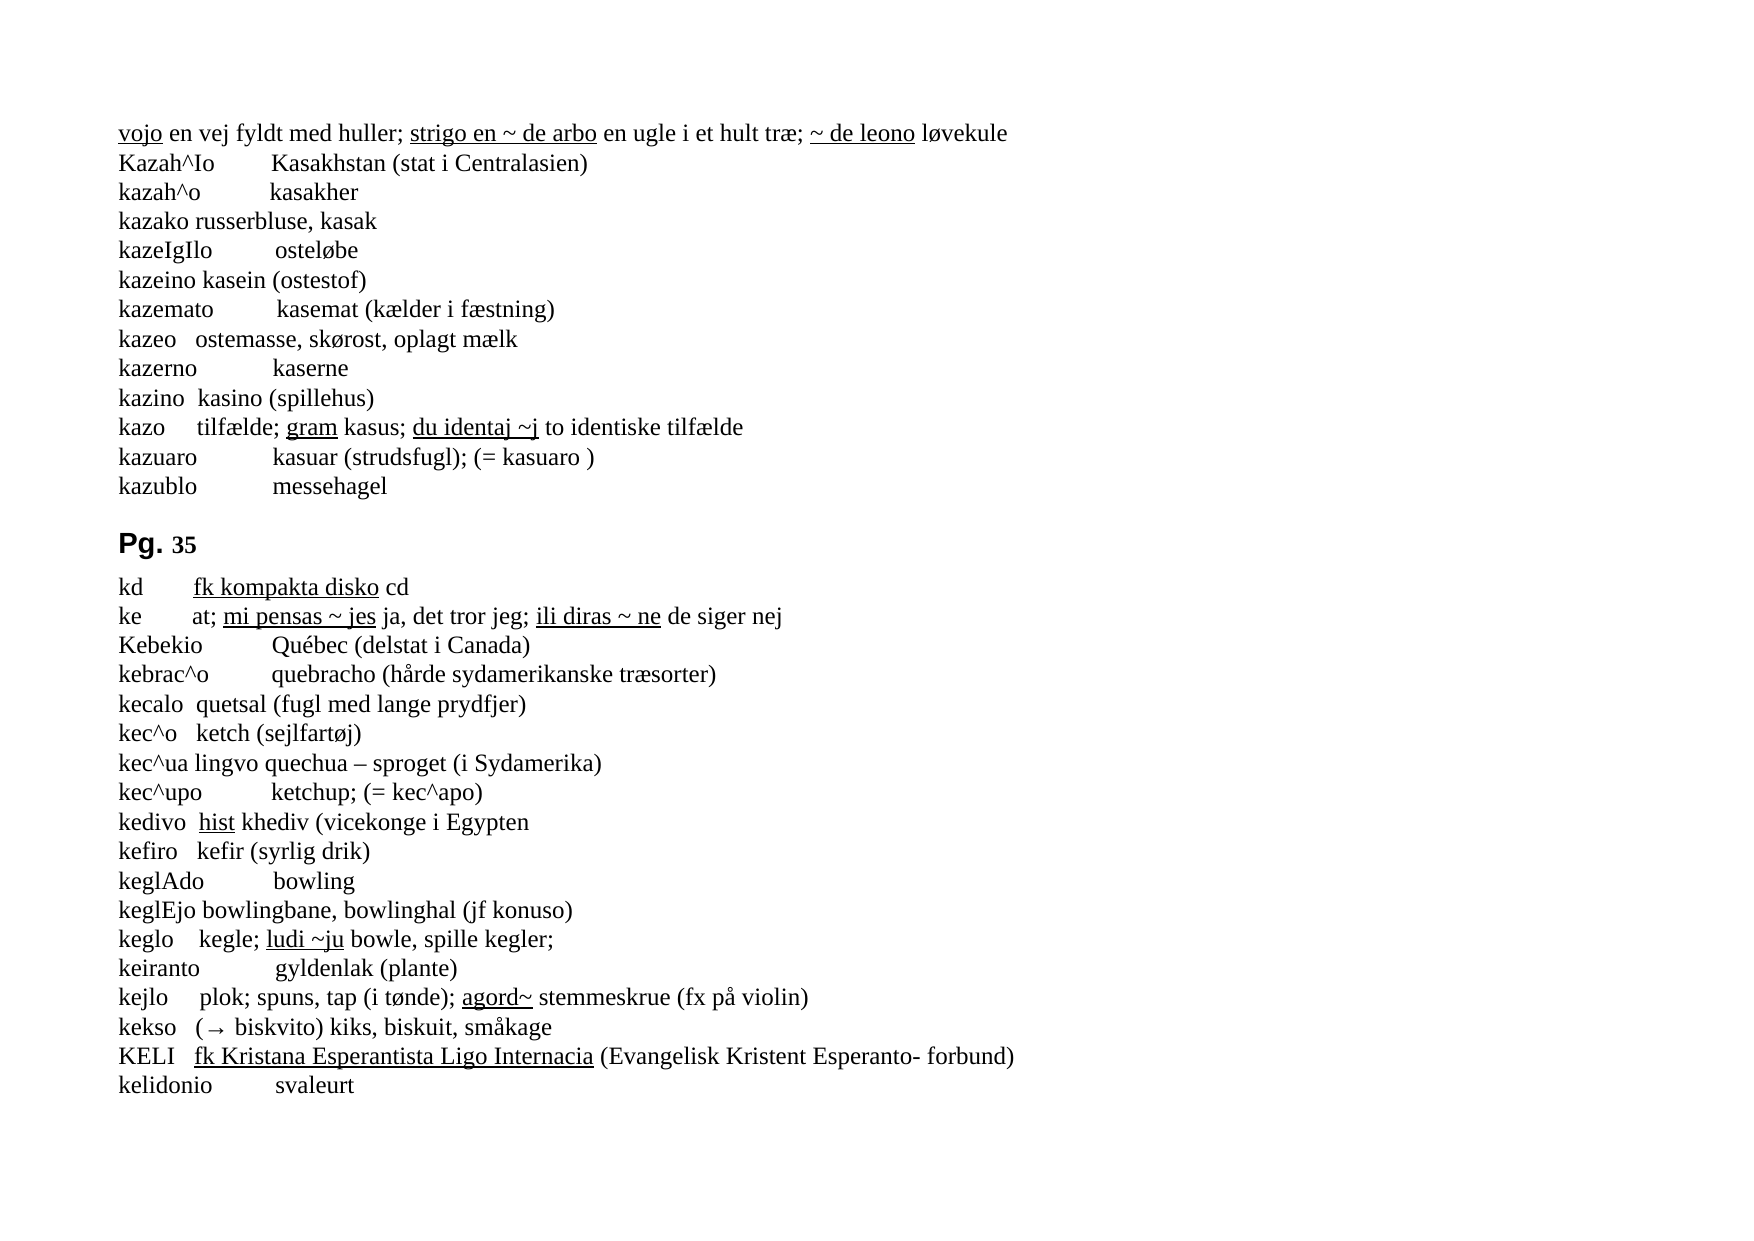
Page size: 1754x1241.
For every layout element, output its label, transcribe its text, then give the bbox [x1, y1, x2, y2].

text keglAdo bowling [118, 866, 1636, 895]
text kekso (→ biskvito) kiks, biskuit, småkage [118, 1012, 1636, 1041]
text kazemato kasemat (kælder i fæstning) [118, 294, 1636, 324]
subtitle Pg. 35 [118, 526, 1636, 559]
text kd fk kompakta disko cd [118, 572, 1636, 601]
text kazuaro kasuar (strudsfugl); (= kasuaro ) [118, 442, 1636, 471]
text kazo tilfælde; gram kasus; du identaj ~j to identiske tilfælde [118, 412, 1636, 442]
text kefiro kefir (syrlig drik) [118, 836, 1636, 866]
text KELI fk Kristana Esperantista Ligo Internacia (Evangelisk Kristent Esperanto- forbund) [118, 1041, 1636, 1071]
text ke at; mi pensas ~ jes ja, det tror jeg; ili diras ~ ne de siger nej [118, 601, 1636, 630]
text vojo en vej fyldt med huller; strigo en ~ de arbo en ugle i et hult træ; ~ de leono løvekule [118, 118, 1636, 148]
text Kazah^Io Kasakhstan (stat i Centralasien) [118, 148, 1636, 177]
text kec^ua lingvo quechua – sproget (i Sydamerika) [118, 748, 1636, 777]
text kazino kasino (spillehus) [118, 383, 1636, 412]
text kazako russerbluse, kasak [118, 206, 1636, 235]
text keglo kegle; ludi ~ju bowle, spille kegler; [118, 924, 1636, 953]
text Kebekio Québec (delstat i Canada) [118, 630, 1636, 659]
text kec^upo ketchup; (= kec^apo) [118, 777, 1636, 807]
text keiranto gyldenlak (plante) [118, 953, 1636, 982]
text kazeo ostemasse, skørost, oplagt mælk [118, 324, 1636, 353]
text kazah^o kasakher [118, 177, 1636, 206]
text kedivo hist khediv (vicekonge i Egypten [118, 807, 1636, 836]
text kazeino kasein (ostestof) [118, 265, 1636, 294]
text keglEjo bowlingbane, bowlinghal (jf konuso) [118, 895, 1636, 924]
text kazeIgIlo osteløbe [118, 235, 1636, 265]
text kebrac^o quebracho (hårde sydamerikanske træsorter) [118, 659, 1636, 689]
text kecalo quetsal (fugl med lange prydfjer) [118, 689, 1636, 718]
text kazerno kaserne [118, 353, 1636, 383]
text kelidonio svaleurt [118, 1071, 1636, 1100]
text kec^o ketch (sejlfartøj) [118, 718, 1636, 748]
text kazublo messehagel [118, 471, 1636, 501]
text kejlo plok; spuns, tap (i tønde); agord~ stemmeskrue (fx på violin) [118, 982, 1636, 1012]
